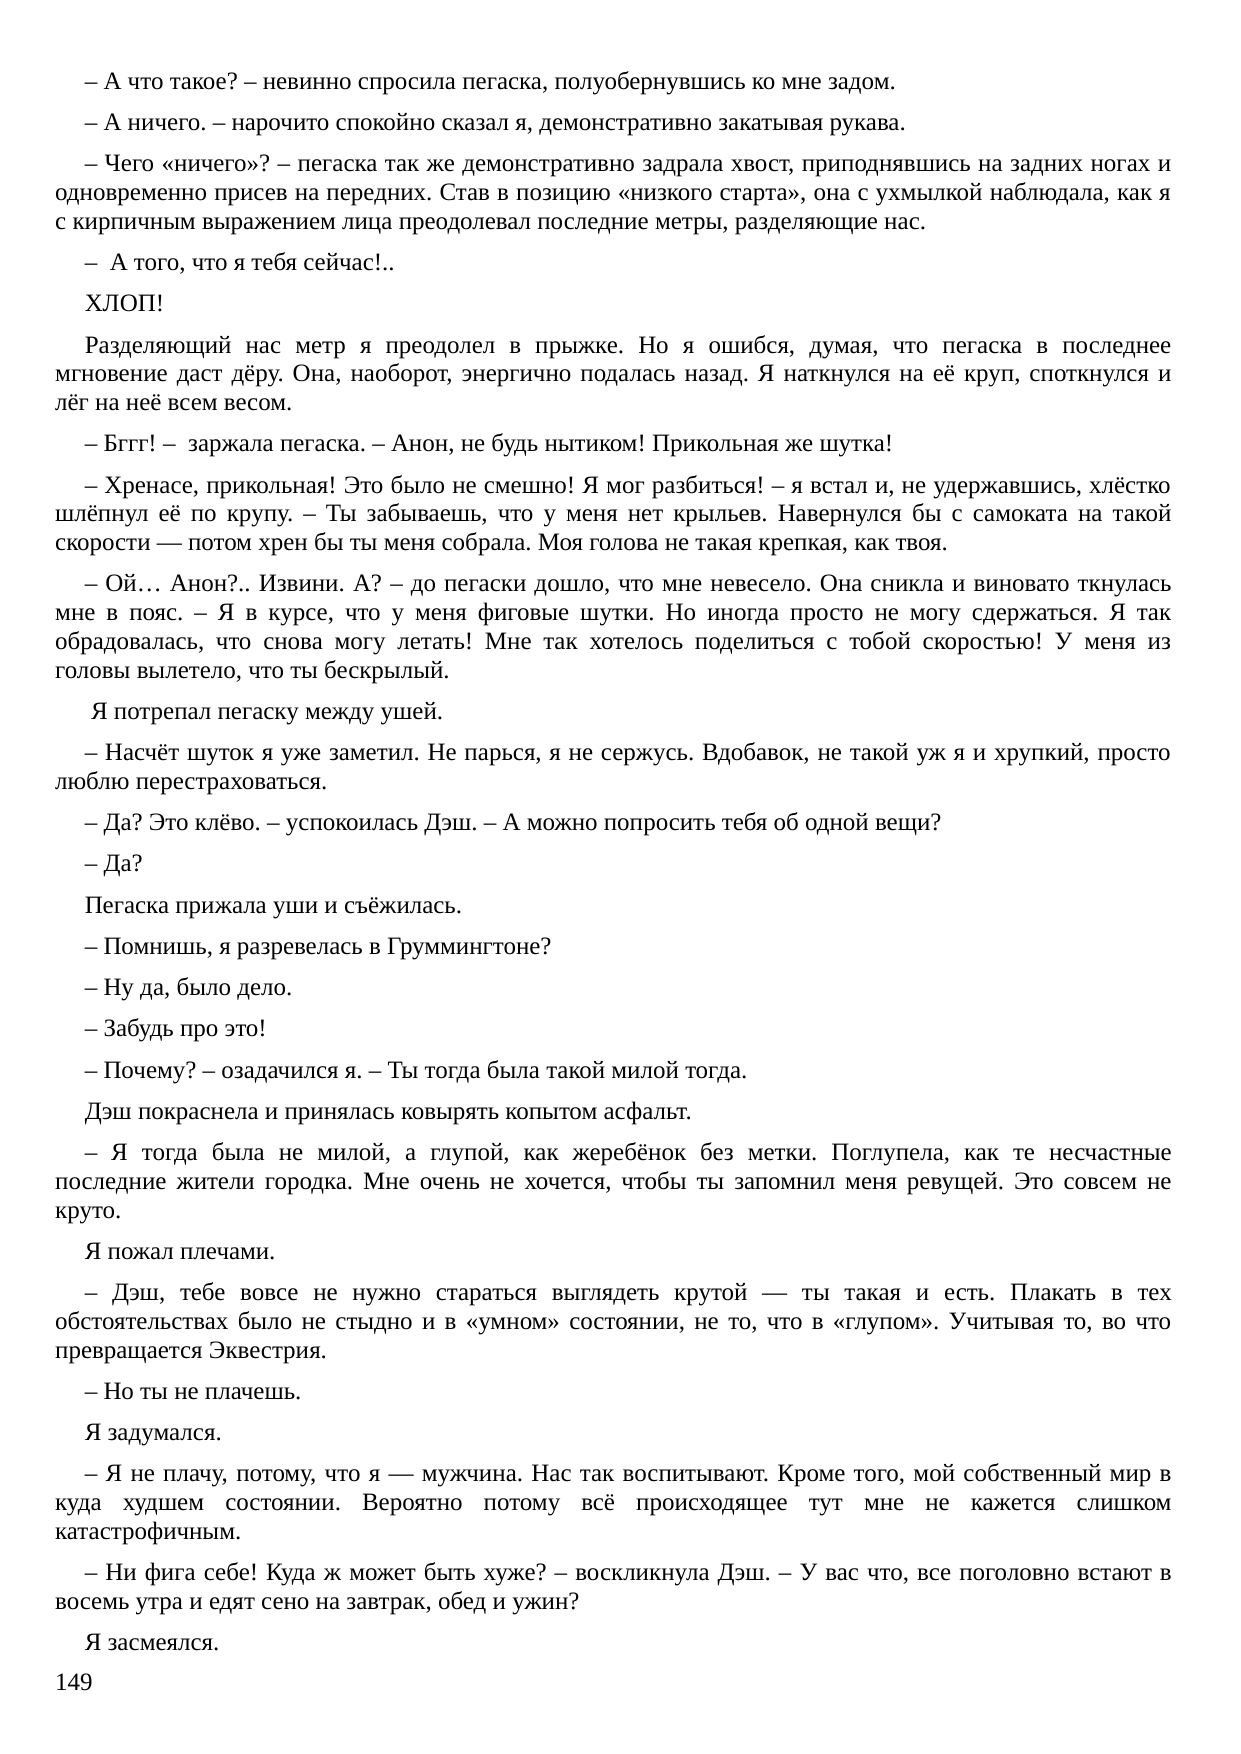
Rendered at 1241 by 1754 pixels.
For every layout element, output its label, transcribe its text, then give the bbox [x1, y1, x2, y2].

text – А что такое? – невинно спросила пегаска, полуобернувшись ко мне задом. [55, 66, 1173, 95]
text – Да? [55, 848, 1173, 877]
text – Насчёт шуток я уже заметил. Не парься, я не сержусь. Вдобавок, не такой уж я и хрупкий, просто люблю перестраховаться. [55, 737, 1173, 795]
text Разделяющий нас метр я преодолел в прыжке. Но я ошибся, думая, что пегаска в последнее мгновение даст дёру. Она, наоборот, энергично подалась назад. Я наткнулся на её круп, споткнулся и лёг на неё всем весом. [55, 330, 1173, 416]
text Я потрепал пегаску между ушей. [55, 696, 1173, 725]
text – Бггг! – заржала пегаска. – Анон, не будь нытиком! Прикольная же шутка! [55, 428, 1173, 457]
text Я засмеялся. [55, 1627, 1173, 1656]
text Пегаска прижала уши и съёжилась. [55, 890, 1173, 918]
text Дэш покраснела и принялась ковырять копытом асфальт. [55, 1096, 1173, 1125]
text – Забудь про это! [55, 1013, 1173, 1042]
text – Ой… Анон?.. Извини. А? – до пегаски дошло, что мне невесело. Она сникла и виновато ткнулась мне в пояс. – Я в курсе, что у меня фиговые шутки. Но иногда просто не могу сдержаться. Я так обрадовалась, что снова могу летать! Мне так хотелось поделиться с тобой скоростью! У меня из головы вылетело, что ты бескрылый. [55, 568, 1173, 683]
text – Чего «ничего»? – пегаска так же демонстративно задрала хвост, приподнявшись на задних ногах и одновременно присев на передних. Став в позицию «низкого старта», она с ухмылкой наблюдала, как я с кирпичным выражением лица преодолевал последние метры, разделяющие нас. [55, 148, 1173, 235]
text – Дэш, тебе вовсе не нужно стараться выглядеть крутой — ты такая и есть. Плакать в тех обстоятельствах было не стыдно и в «умном» состоянии, не то, что в «глупом». Учитывая то, во что превращается Эквестрия. [55, 1277, 1173, 1363]
text – Да? Это клёво. – успокоилась Дэш. – А можно попросить тебя об одной вещи? [55, 807, 1173, 836]
text – Ни фига себе! Куда ж может быть хуже? – воскликнула Дэш. – У вас что, все поголовно встают в восемь утра и едят сено на завтрак, обед и ужин? [55, 1557, 1173, 1615]
text – Я тогда была не милой, а глупой, как жеребёнок без метки. Поглупела, как те несчастные последние жители городка. Мне очень не хочется, чтобы ты запомнил меня ревущей. Это совсем не круто. [55, 1137, 1173, 1223]
text – А ничего. – нарочито спокойно сказал я, демонстративно закатывая рукава. [55, 107, 1173, 136]
text – Я не плачу, потому, что я — мужчина. Нас так воспитывают. Кроме того, мой собственный мир в куда худшем состоянии. Вероятно потому всё происходящее тут мне не кажется слишком катастрофичным. [55, 1458, 1173, 1545]
text – Помнишь, я разревелась в Груммингтоне? [55, 931, 1173, 960]
text – Ну да, было дело. [55, 972, 1173, 1001]
text ХЛОП! [55, 288, 1173, 317]
text – Хренасе, прикольная! Это было не смешно! Я мог разбиться! – я встал и, не удержавшись, хлёстко шлёпнул её по крупу. – Ты забываешь, что у меня нет крыльев. Навернулся бы с самоката на такой скорости — потом хрен бы ты меня собрала. Моя голова не такая крепкая, как твоя. [55, 470, 1173, 556]
text Я пожал плечами. [55, 1236, 1173, 1265]
text – Почему? – озадачился я. – Ты тогда была такой милой тогда. [55, 1055, 1173, 1083]
text – А того, что я тебя сейчас!.. [55, 247, 1173, 276]
text Я задумался. [55, 1417, 1173, 1446]
text – Но ты не плачешь. [55, 1376, 1173, 1405]
